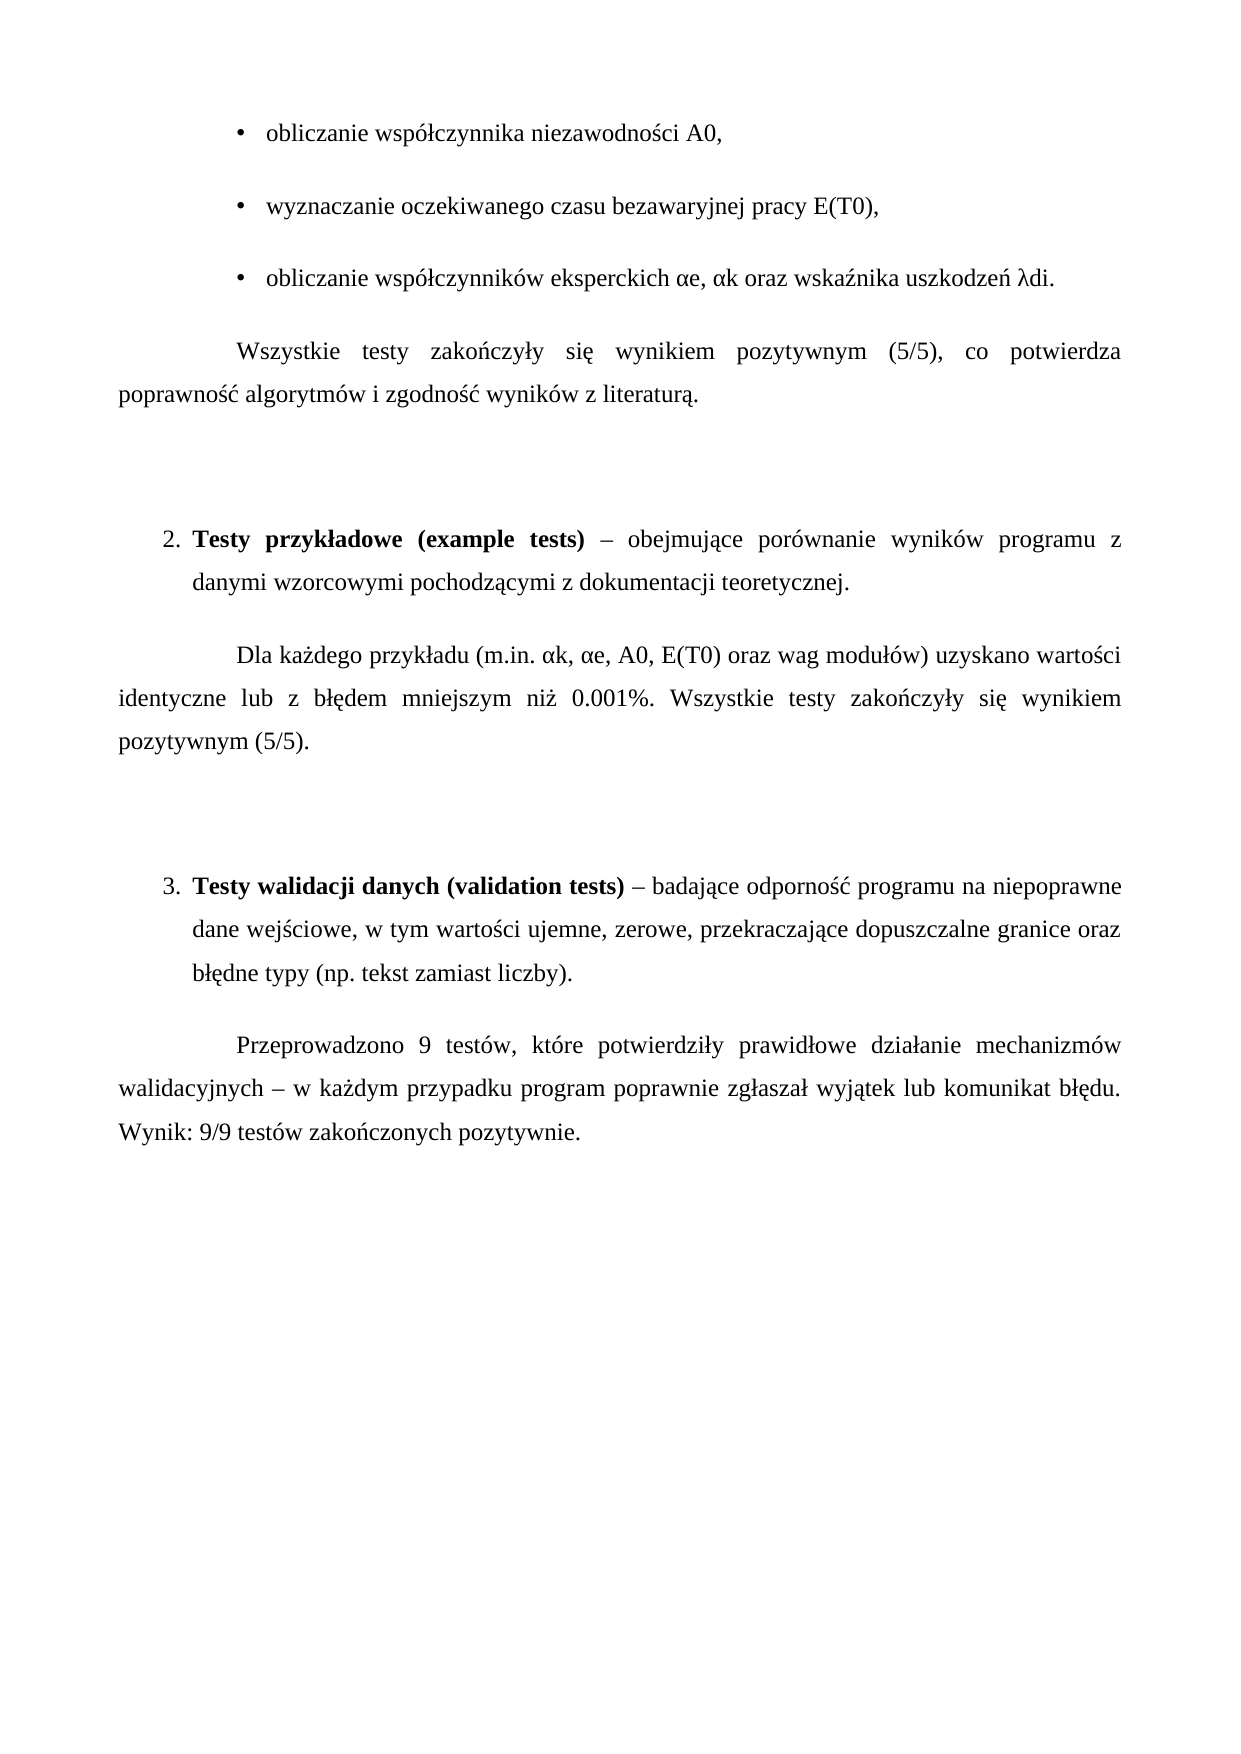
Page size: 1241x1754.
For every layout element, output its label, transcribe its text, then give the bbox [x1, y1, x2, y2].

text Wszystkie testy zakończyły się wynikiem pozytywnym (5/5), co potwierdza poprawność algorytmów i zgodność wyników z literaturą. [118, 336, 1122, 408]
list Testy przykładowe (example tests) – obejmujące porównanie wyników programu z danymi wzorcowymi pochodzącymi z dokumentacji teoretycznej. [162, 524, 1122, 596]
list Testy walidacji danych (validation tests) – badające odporność programu na niepoprawne dane wejściowe, w tym wartości ujemne, zerowe, przekraczające dopuszczalne granice oraz błędne typy (np. tekst zamiast liczby). [162, 871, 1122, 986]
list wyznaczanie oczekiwanego czasu bezawaryjnej pracy E(T0), [236, 191, 1122, 219]
text Przeprowadzono 9 testów, które potwierdziły prawidłowe działanie mechanizmów walidacyjnych – w każdym przypadku program poprawnie zgłaszał wyjątek lub komunikat błędu. Wynik: 9/9 testów zakończonych pozytywnie. [118, 1030, 1122, 1145]
list obliczanie współczynników eksperckich αe, αk oraz wskaźnika uszkodzeń λdi. [236, 263, 1122, 292]
text Dla każdego przykładu (m.in. αk, αe, A0, E(T0) oraz wag modułów) uzyskano wartości identyczne lub z błędem mniejszym niż 0.001%. Wszystkie testy zakończyły się wynikiem pozytywnym (5/5). [118, 640, 1122, 755]
list obliczanie współczynnika niezawodności A0, [236, 118, 1122, 147]
